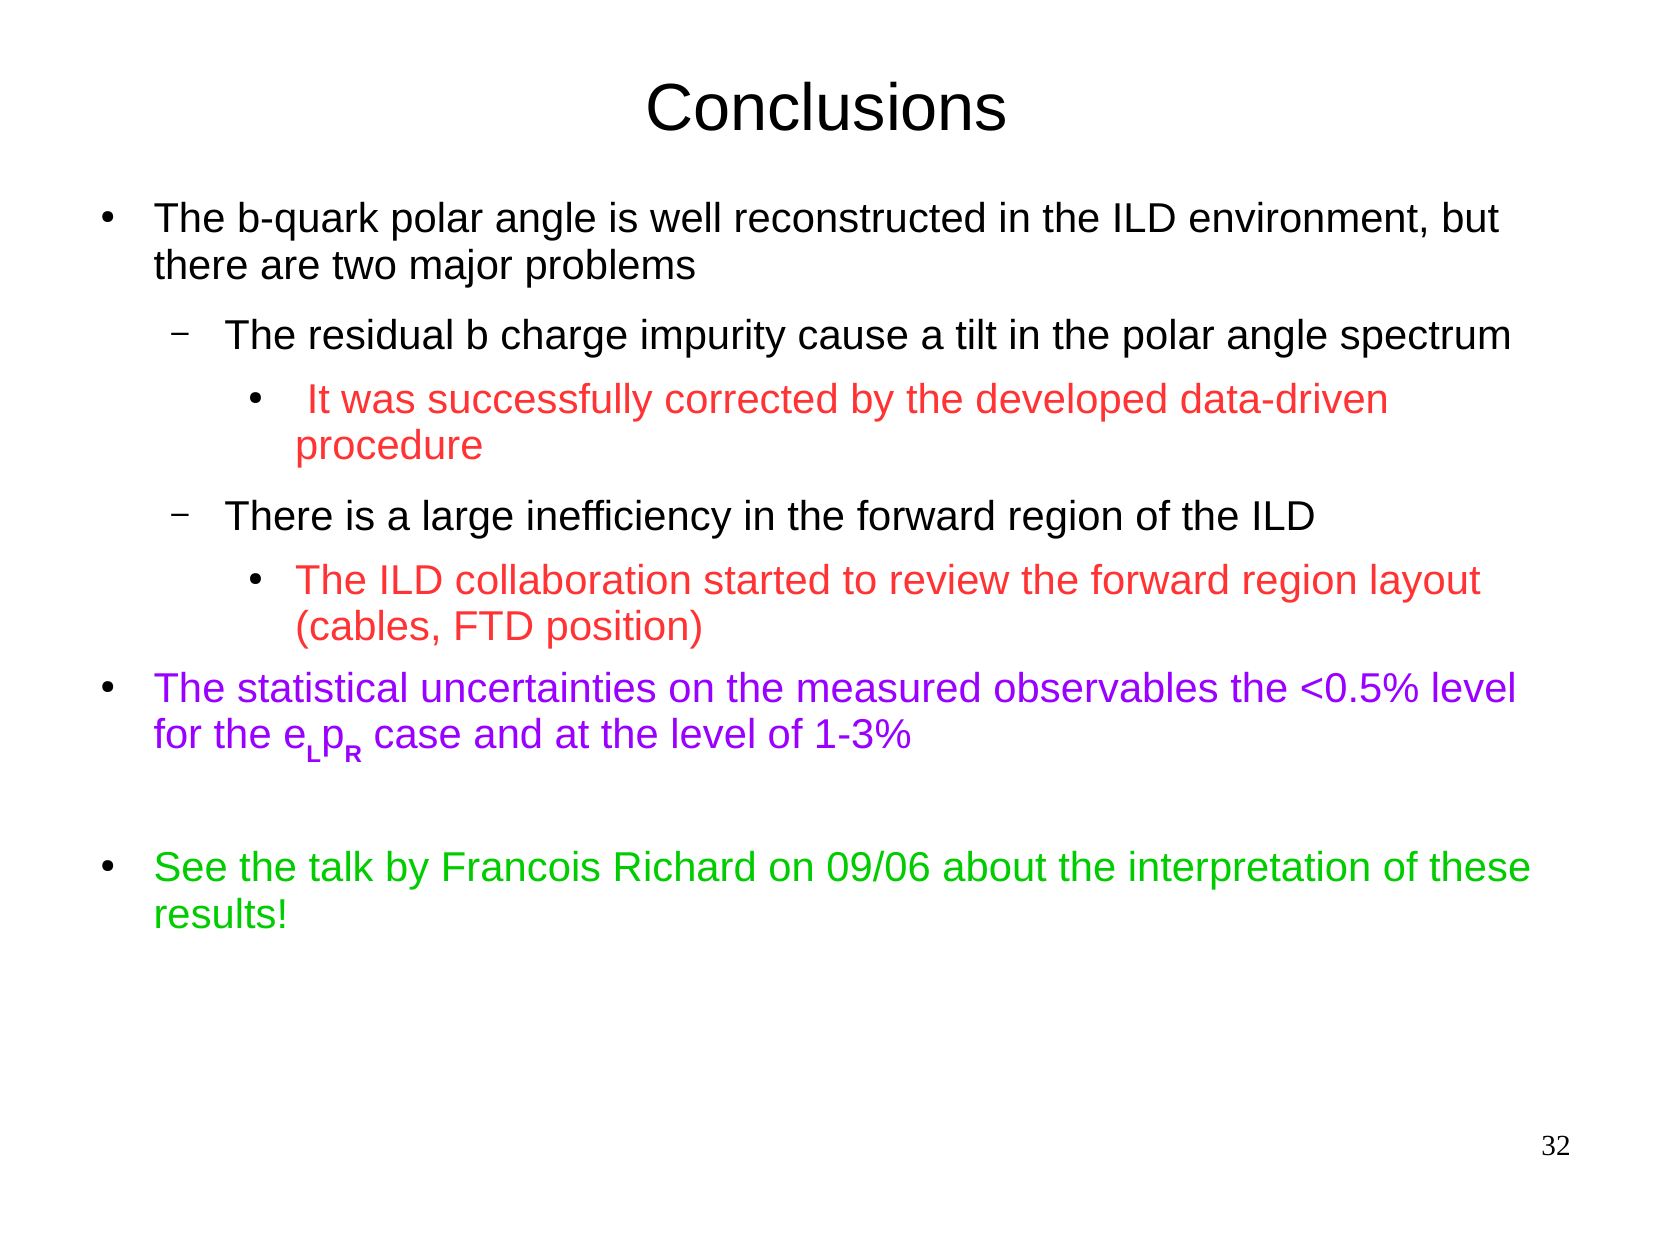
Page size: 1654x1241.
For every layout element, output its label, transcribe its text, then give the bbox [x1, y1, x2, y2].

title Conclusions [82, 49, 1571, 166]
list The b-quark polar angle is well reconstructed in the ILD environment, but there are two major problems The residual b charge impurity cause a tilt in the polar angle spectrum It was successfully corrected by the developed data-driven procedure There is a large inefficiency in the forward region of the ILD The ILD collaboration started to review the forward region layout (cables, FTD position) The statistical uncertainties on the measured observables the <0.5% level for the eLpR case and at the level of 1-3% See the talk by Francois Richard on 09/06 about the interpretation of these results! [82, 195, 1571, 1171]
